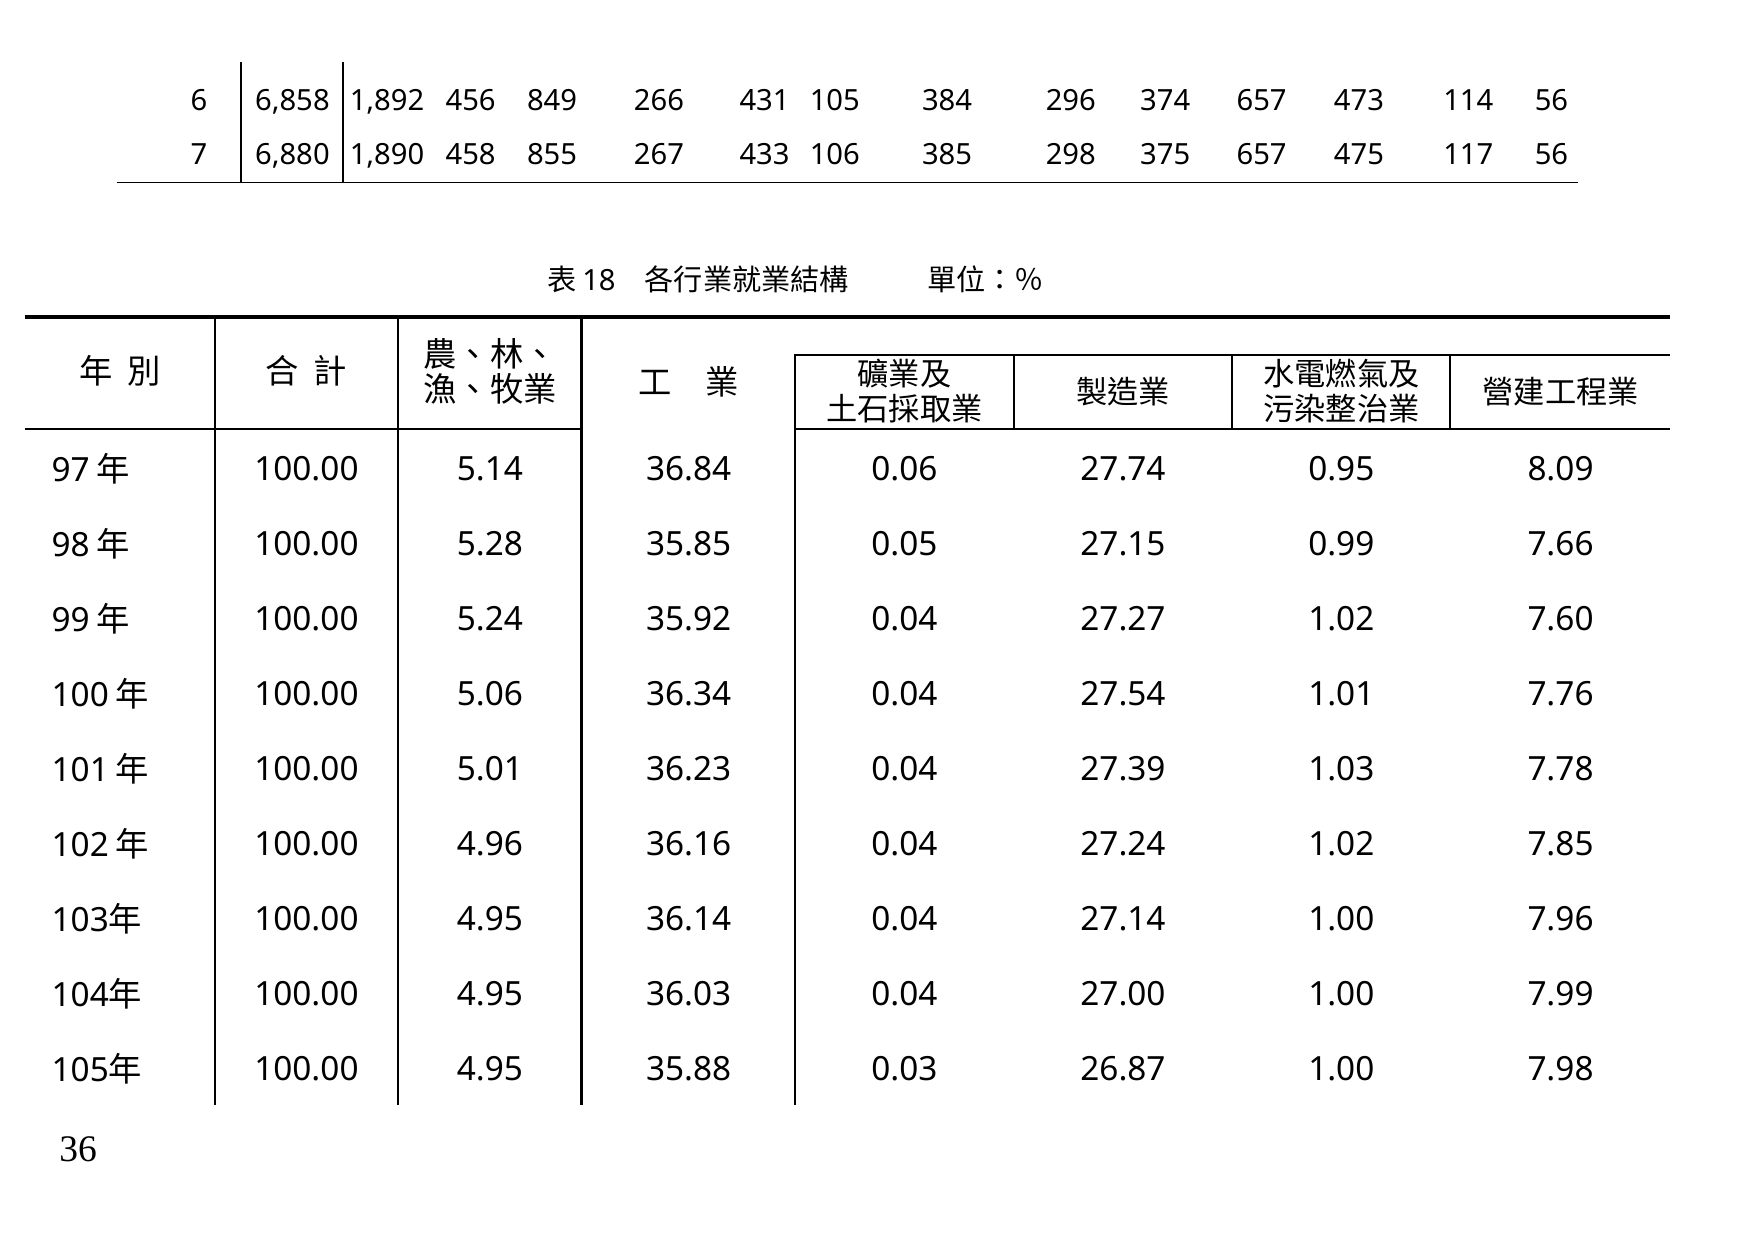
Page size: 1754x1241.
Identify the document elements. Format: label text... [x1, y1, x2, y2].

table_cell 1,890 [344, 116, 430, 182]
table_cell [511, 183, 593, 240]
table_cell [1305, 183, 1412, 240]
table_cell 4.96 [399, 805, 580, 880]
table_cell 385 [865, 116, 1029, 182]
table_cell 458 [430, 116, 511, 182]
table_cell 27.00 [1014, 955, 1232, 1030]
table_cell 100.00 [216, 805, 397, 880]
table_cell 1.00 [1232, 955, 1450, 1030]
table_cell 7.66 [1450, 505, 1670, 580]
table_cell 431 [724, 62, 804, 116]
table_cell [1524, 183, 1578, 240]
table_cell 117 [1413, 116, 1524, 182]
table_cell 製造業 [1015, 356, 1231, 428]
table_cell 36.14 [583, 880, 794, 955]
table_cell 1,892 [344, 62, 430, 116]
table_cell 298 [1029, 116, 1112, 182]
table_cell 7.96 [1450, 880, 1670, 955]
table_cell 27.24 [1014, 805, 1232, 880]
table_cell 35.92 [583, 580, 794, 655]
table_cell 1.01 [1232, 655, 1450, 730]
table_header [795, 319, 1670, 354]
table_cell 4.95 [399, 1030, 580, 1105]
table_cell [1413, 183, 1524, 240]
table_cell 27.39 [1014, 730, 1232, 805]
table_cell 1.00 [1232, 1030, 1450, 1105]
table_header 年 別 [25, 319, 214, 428]
table_cell 6,858 [242, 62, 342, 116]
table_cell 106 [805, 116, 864, 182]
table_cell 礦業及 土石採取業 [796, 356, 1013, 428]
table_cell 100.00 [216, 430, 397, 505]
table_cell 營建工程業 [1451, 356, 1670, 428]
table_cell 296 [1029, 62, 1112, 116]
table_cell 100.00 [216, 505, 397, 580]
table_cell 5.24 [399, 580, 580, 655]
table_cell 105年 [25, 1030, 214, 1105]
table_cell 103年 [25, 880, 214, 955]
table_cell 36.03 [583, 955, 794, 1030]
table_cell 7.76 [1450, 655, 1670, 730]
table_cell [1218, 183, 1305, 240]
table_cell 0.99 [1232, 505, 1450, 580]
table_cell 855 [511, 116, 593, 182]
table_cell [865, 183, 1029, 240]
table_cell 0.04 [796, 655, 1013, 730]
table_cell [724, 183, 804, 240]
table_cell 475 [1305, 116, 1412, 182]
table_cell 267 [593, 116, 724, 182]
table_cell 99年 [25, 580, 214, 655]
table_cell 100年 [25, 655, 214, 730]
table_cell 0.04 [796, 955, 1013, 1030]
table_cell [343, 183, 430, 240]
table_cell 0.04 [796, 580, 1013, 655]
table_cell 36.84 [583, 428, 794, 505]
table_header 合 計 [216, 319, 397, 428]
table_cell [805, 183, 864, 240]
table_cell 0.04 [796, 880, 1013, 955]
table_cell 564 [1524, 116, 1578, 182]
table_cell 0.05 [796, 505, 1013, 580]
table_cell 0.03 [796, 1030, 1013, 1105]
table_cell 433 [724, 116, 804, 182]
table_cell 384 [865, 62, 1029, 116]
table_cell 7月 [117, 116, 240, 182]
table_cell 水電燃氣及 污染整治業 [1233, 356, 1449, 428]
table_cell 5.14 [399, 430, 580, 505]
table_cell 27.15 [1014, 505, 1232, 580]
table_cell 5.28 [399, 505, 580, 580]
table_cell 849 [511, 62, 593, 116]
table_cell 1.03 [1232, 730, 1450, 805]
table_header 工 業 [583, 319, 795, 428]
table_header 農、林、 漁、牧業 [399, 319, 580, 428]
table_cell [1029, 183, 1112, 240]
table_cell [430, 183, 511, 240]
table_cell 562 [1524, 62, 1578, 116]
table_cell 6,880 [242, 116, 342, 182]
table_cell 27.14 [1014, 880, 1232, 955]
table_cell [241, 183, 343, 240]
table_cell 36.34 [583, 655, 794, 730]
subtitle 表18 各行業就業結構 單位：％ [59, 240, 1636, 315]
table_cell 1.02 [1232, 805, 1450, 880]
table_cell 102年 [25, 805, 214, 880]
table_cell 0.04 [796, 730, 1013, 805]
table_cell [593, 183, 724, 240]
table_cell 27.74 [1014, 430, 1232, 505]
table_cell 114 [1413, 62, 1524, 116]
table_cell 7.99 [1450, 955, 1670, 1030]
table_cell 100.00 [216, 955, 397, 1030]
table_cell 26.87 [1014, 1030, 1232, 1105]
table_cell 1.02 [1232, 580, 1450, 655]
table_cell 657 [1218, 116, 1305, 182]
table_cell 7.78 [1450, 730, 1670, 805]
table_cell 104年 [25, 955, 214, 1030]
table_cell 6月 [117, 62, 240, 116]
table_cell 473 [1305, 62, 1412, 116]
table_cell 27.27 [1014, 580, 1232, 655]
table_cell 97年 [25, 430, 214, 505]
table_cell 0.04 [796, 805, 1013, 880]
table_cell 100.00 [216, 1030, 397, 1105]
table_cell 657 [1218, 62, 1305, 116]
table_cell 1.00 [1232, 880, 1450, 955]
table_cell 100.00 [216, 580, 397, 655]
table_cell 7.85 [1450, 805, 1670, 880]
table_cell 4.95 [399, 880, 580, 955]
table_cell 36.23 [583, 730, 794, 805]
table_cell 266 [593, 62, 724, 116]
table_cell 27.54 [1014, 655, 1232, 730]
table_cell [117, 183, 241, 240]
table_cell 0.95 [1232, 430, 1450, 505]
table_cell 0.06 [796, 430, 1013, 505]
table_cell 35.85 [583, 505, 794, 580]
table_cell [1112, 183, 1218, 240]
table_cell 375 [1112, 116, 1218, 182]
table_cell 7.60 [1450, 580, 1670, 655]
table_cell 4.95 [399, 955, 580, 1030]
table_cell 101年 [25, 730, 214, 805]
table_cell 100.00 [216, 730, 397, 805]
table_cell 100.00 [216, 880, 397, 955]
table_cell 374 [1112, 62, 1218, 116]
table_cell 35.88 [583, 1030, 794, 1105]
table_cell 98年 [25, 505, 214, 580]
table_cell 456 [430, 62, 511, 116]
table_cell 7.98 [1450, 1030, 1670, 1105]
table_cell 5.01 [399, 730, 580, 805]
table_cell 36.16 [583, 805, 794, 880]
table_cell 5.06 [399, 655, 580, 730]
table_cell 8.09 [1450, 430, 1670, 505]
table_cell 100.00 [216, 655, 397, 730]
table_cell 105 [805, 62, 864, 116]
